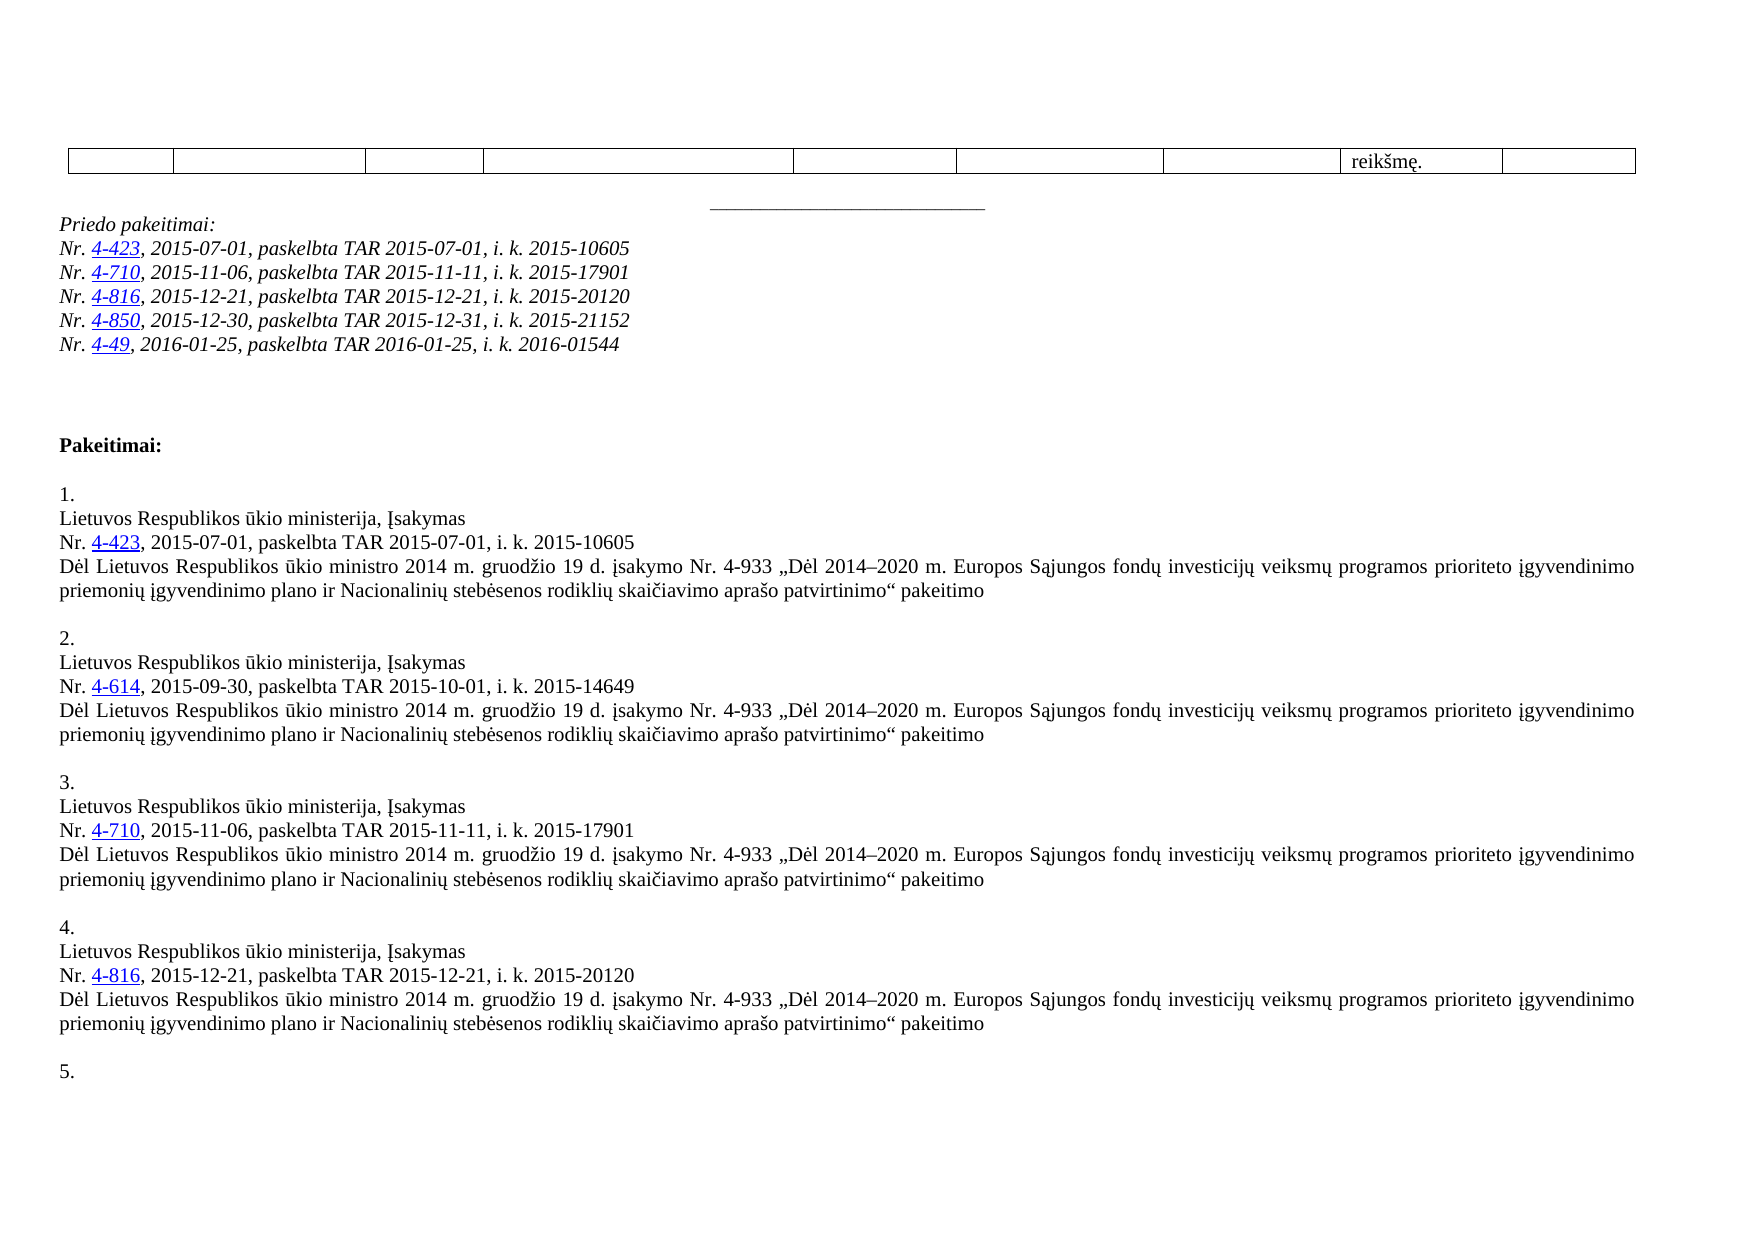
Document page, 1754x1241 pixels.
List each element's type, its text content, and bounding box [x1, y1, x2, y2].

text Lietuvos Respublikos ūkio ministerija, Įsakymas [59, 650, 1636, 674]
text Pakeitimai: [59, 433, 1636, 457]
text Dėl Lietuvos Respublikos ūkio ministro 2014 m. gruodžio 19 d. įsakymo Nr. 4-933 „Dėl 2014–2020 m. Europos Sąjungos fondų investicijų veiksmų programos prioriteto įgyvendinimo priemonių įgyvendinimo plano ir Nacionalinių stebėsenos rodiklių skaičiavimo aprašo patvirtinimo“ pakeitimo [59, 554, 1636, 602]
text Priedo pakeitimai: [59, 212, 1636, 236]
text Nr. 4-850, 2015-12-30, paskelbta TAR 2015-12-31, i. k. 2015-21152 [59, 308, 1636, 332]
text _________________________________ [59, 193, 1636, 212]
text Nr. 4-614, 2015-09-30, paskelbta TAR 2015-10-01, i. k. 2015-14649 [59, 674, 1636, 698]
text 1. [59, 481, 1636, 506]
text Dėl Lietuvos Respublikos ūkio ministro 2014 m. gruodžio 19 d. įsakymo Nr. 4-933 „Dėl 2014–2020 m. Europos Sąjungos fondų investicijų veiksmų programos prioriteto įgyvendinimo priemonių įgyvendinimo plano ir Nacionalinių stebėsenos rodiklių skaičiavimo aprašo patvirtinimo“ pakeitimo [59, 987, 1636, 1035]
text 3. [59, 770, 1636, 794]
text Nr. 4-49, 2016-01-25, paskelbta TAR 2016-01-25, i. k. 2016-01544 [59, 332, 1636, 356]
text Nr. 4-710, 2015-11-06, paskelbta TAR 2015-11-11, i. k. 2015-17901 [59, 818, 1636, 842]
text Dėl Lietuvos Respublikos ūkio ministro 2014 m. gruodžio 19 d. įsakymo Nr. 4-933 „Dėl 2014–2020 m. Europos Sąjungos fondų investicijų veiksmų programos prioriteto įgyvendinimo priemonių įgyvendinimo plano ir Nacionalinių stebėsenos rodiklių skaičiavimo aprašo patvirtinimo“ pakeitimo [59, 842, 1636, 891]
text Lietuvos Respublikos ūkio ministerija, Įsakymas [59, 794, 1636, 818]
table_cell [174, 149, 365, 173]
text Dėl Lietuvos Respublikos ūkio ministro 2014 m. gruodžio 19 d. įsakymo Nr. 4-933 „Dėl 2014–2020 m. Europos Sąjungos fondų investicijų veiksmų programos prioriteto įgyvendinimo priemonių įgyvendinimo plano ir Nacionalinių stebėsenos rodiklių skaičiavimo aprašo patvirtinimo“ pakeitimo [59, 698, 1636, 746]
text Lietuvos Respublikos ūkio ministerija, Įsakymas [59, 939, 1636, 963]
text 4. [59, 914, 1636, 939]
text Lietuvos Respublikos ūkio ministerija, Įsakymas [59, 506, 1636, 529]
text 2. [59, 626, 1636, 650]
text Nr. 4-816, 2015-12-21, paskelbta TAR 2015-12-21, i. k. 2015-20120 [59, 963, 1636, 987]
table_cell [957, 149, 1163, 173]
table_cell [794, 149, 956, 173]
table_cell [366, 149, 483, 173]
text Nr. 4-816, 2015-12-21, paskelbta TAR 2015-12-21, i. k. 2015-20120 [59, 284, 1636, 308]
text 5. [59, 1059, 1636, 1083]
table_cell [1503, 149, 1635, 173]
table_cell reikšmę. [1341, 149, 1502, 173]
text Nr. 4-423, 2015-07-01, paskelbta TAR 2015-07-01, i. k. 2015-10605 [59, 236, 1636, 260]
text Nr. 4-423, 2015-07-01, paskelbta TAR 2015-07-01, i. k. 2015-10605 [59, 529, 1636, 554]
text Nr. 4-710, 2015-11-06, paskelbta TAR 2015-11-11, i. k. 2015-17901 [59, 260, 1636, 284]
table_cell [69, 149, 173, 173]
